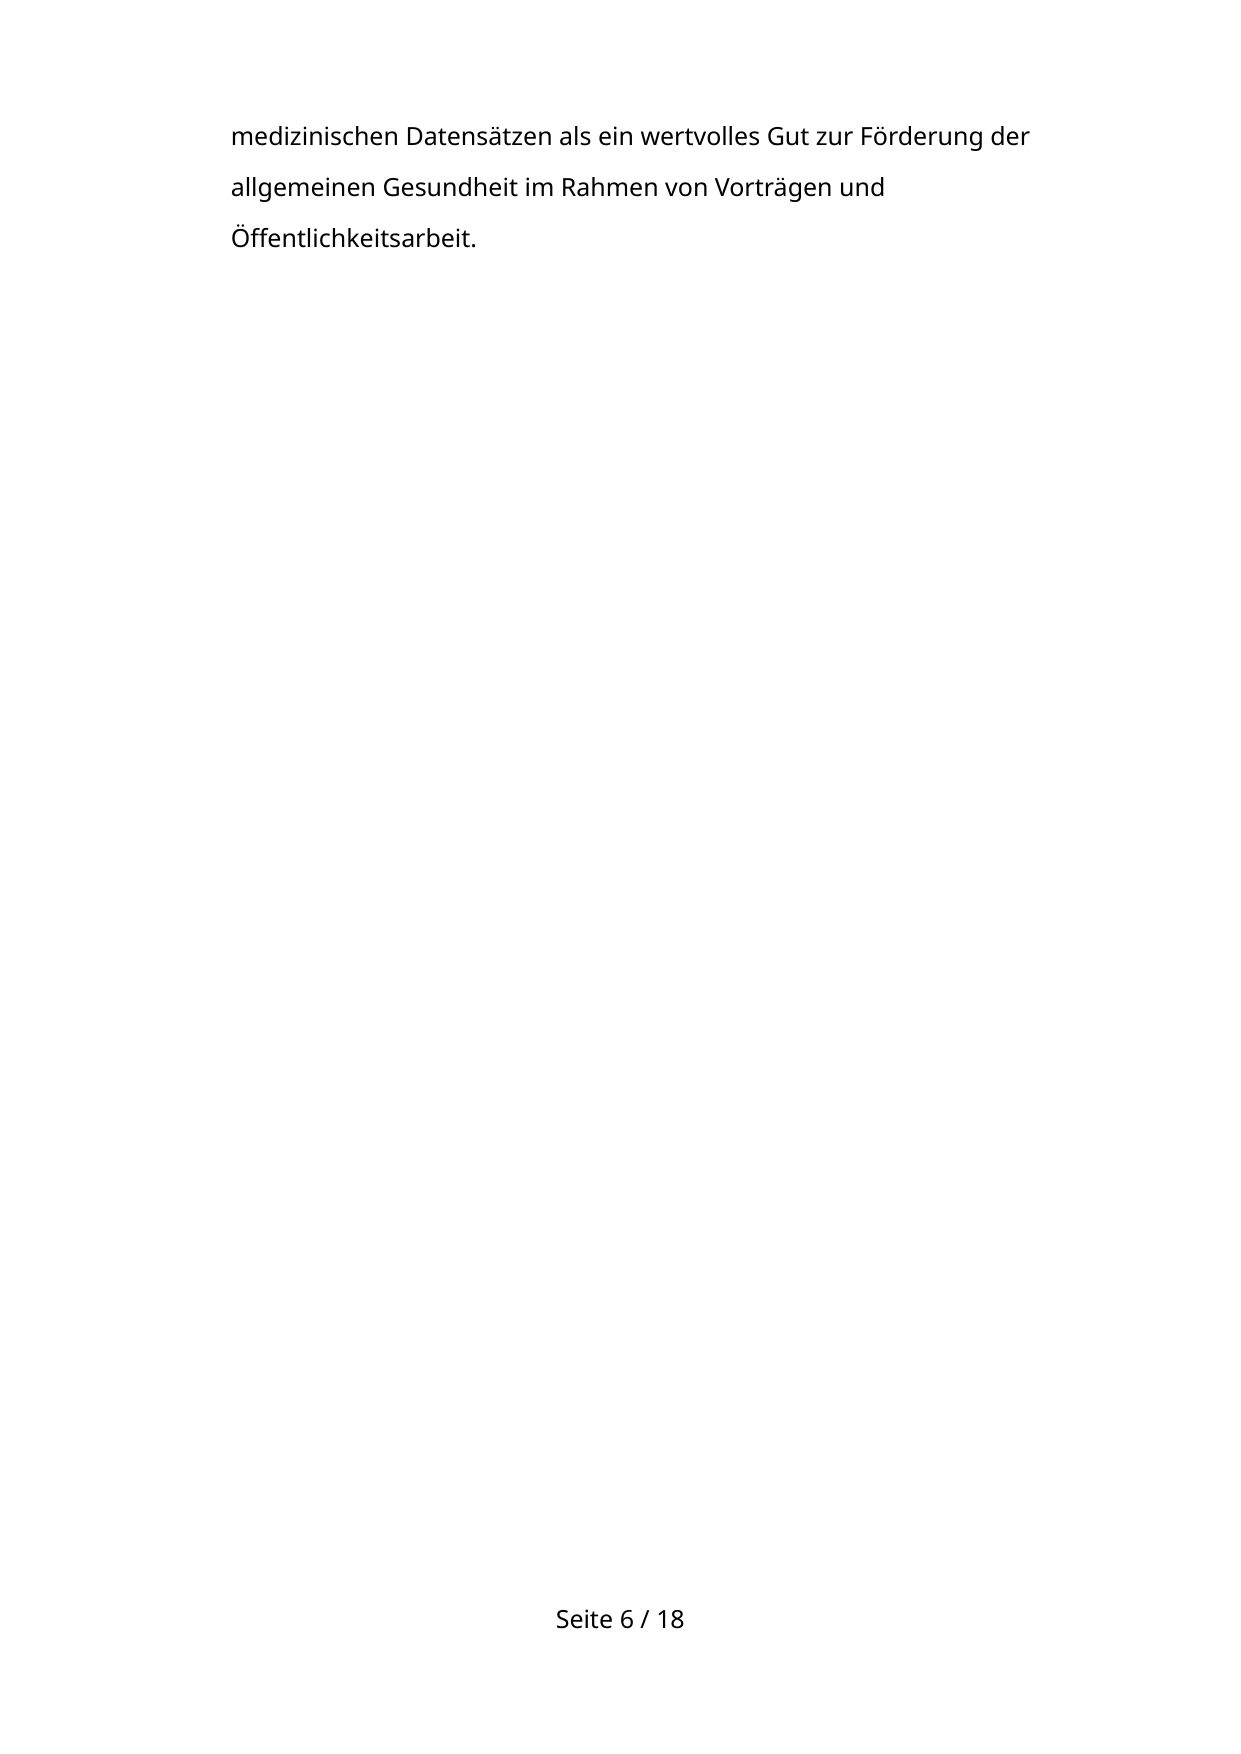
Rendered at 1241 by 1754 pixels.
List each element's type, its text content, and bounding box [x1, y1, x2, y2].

list medizinischen Datensätzen als ein wertvolles Gut zur Förderung der allgemeinen Gesundheit im Rahmen von Vorträgen und Öffentlichkeitsarbeit. [193, 118, 1122, 254]
